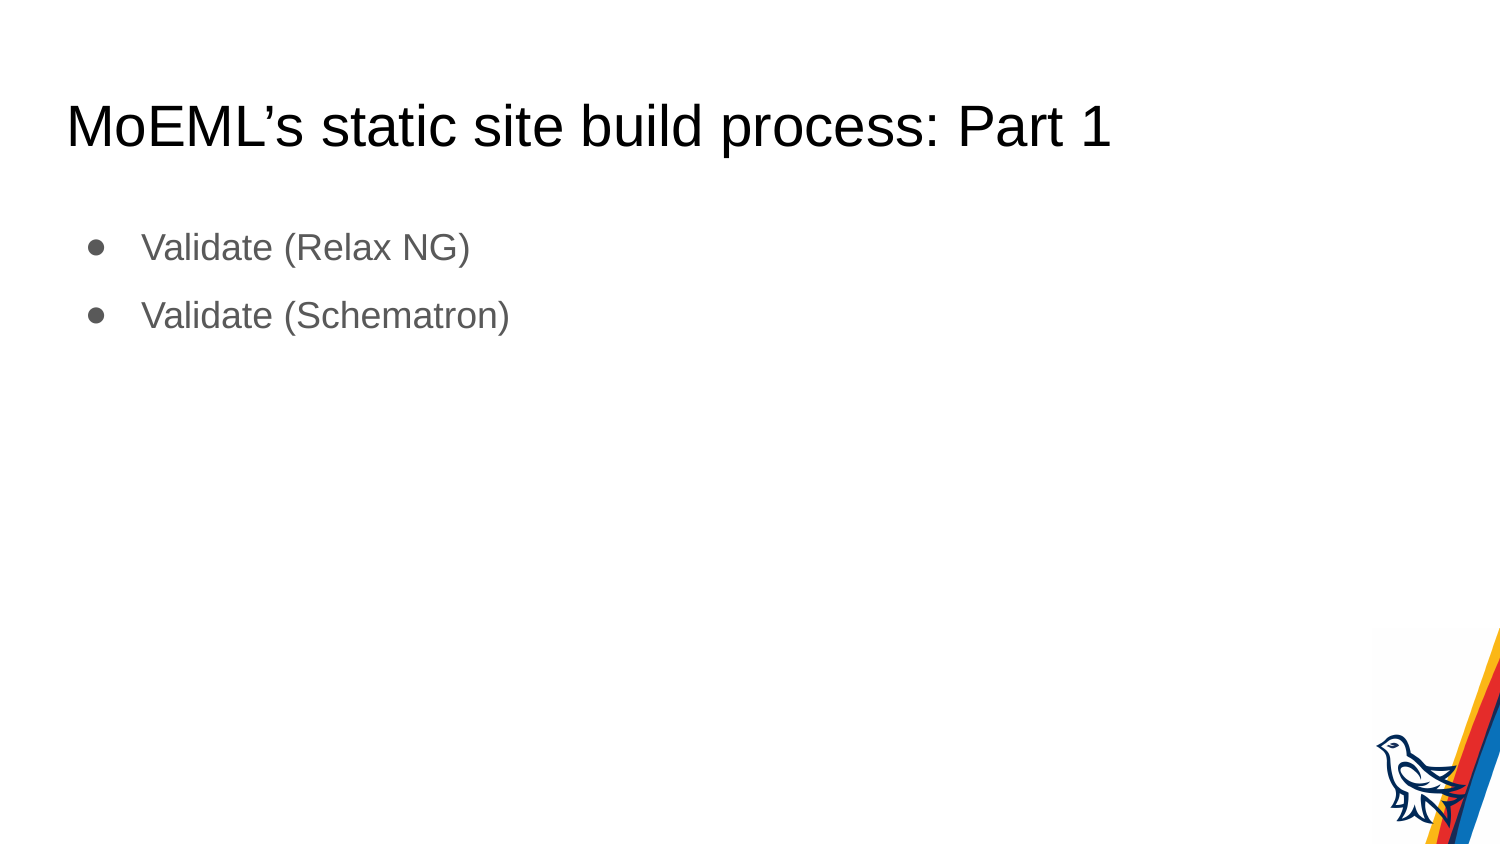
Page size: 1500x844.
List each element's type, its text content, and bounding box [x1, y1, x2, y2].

title MoEML’s static site build process: Part 1 [51, 72, 1449, 167]
list Validate (Relax NG) Validate (Schematron) [51, 185, 1449, 747]
picture [1372, 628, 1500, 844]
